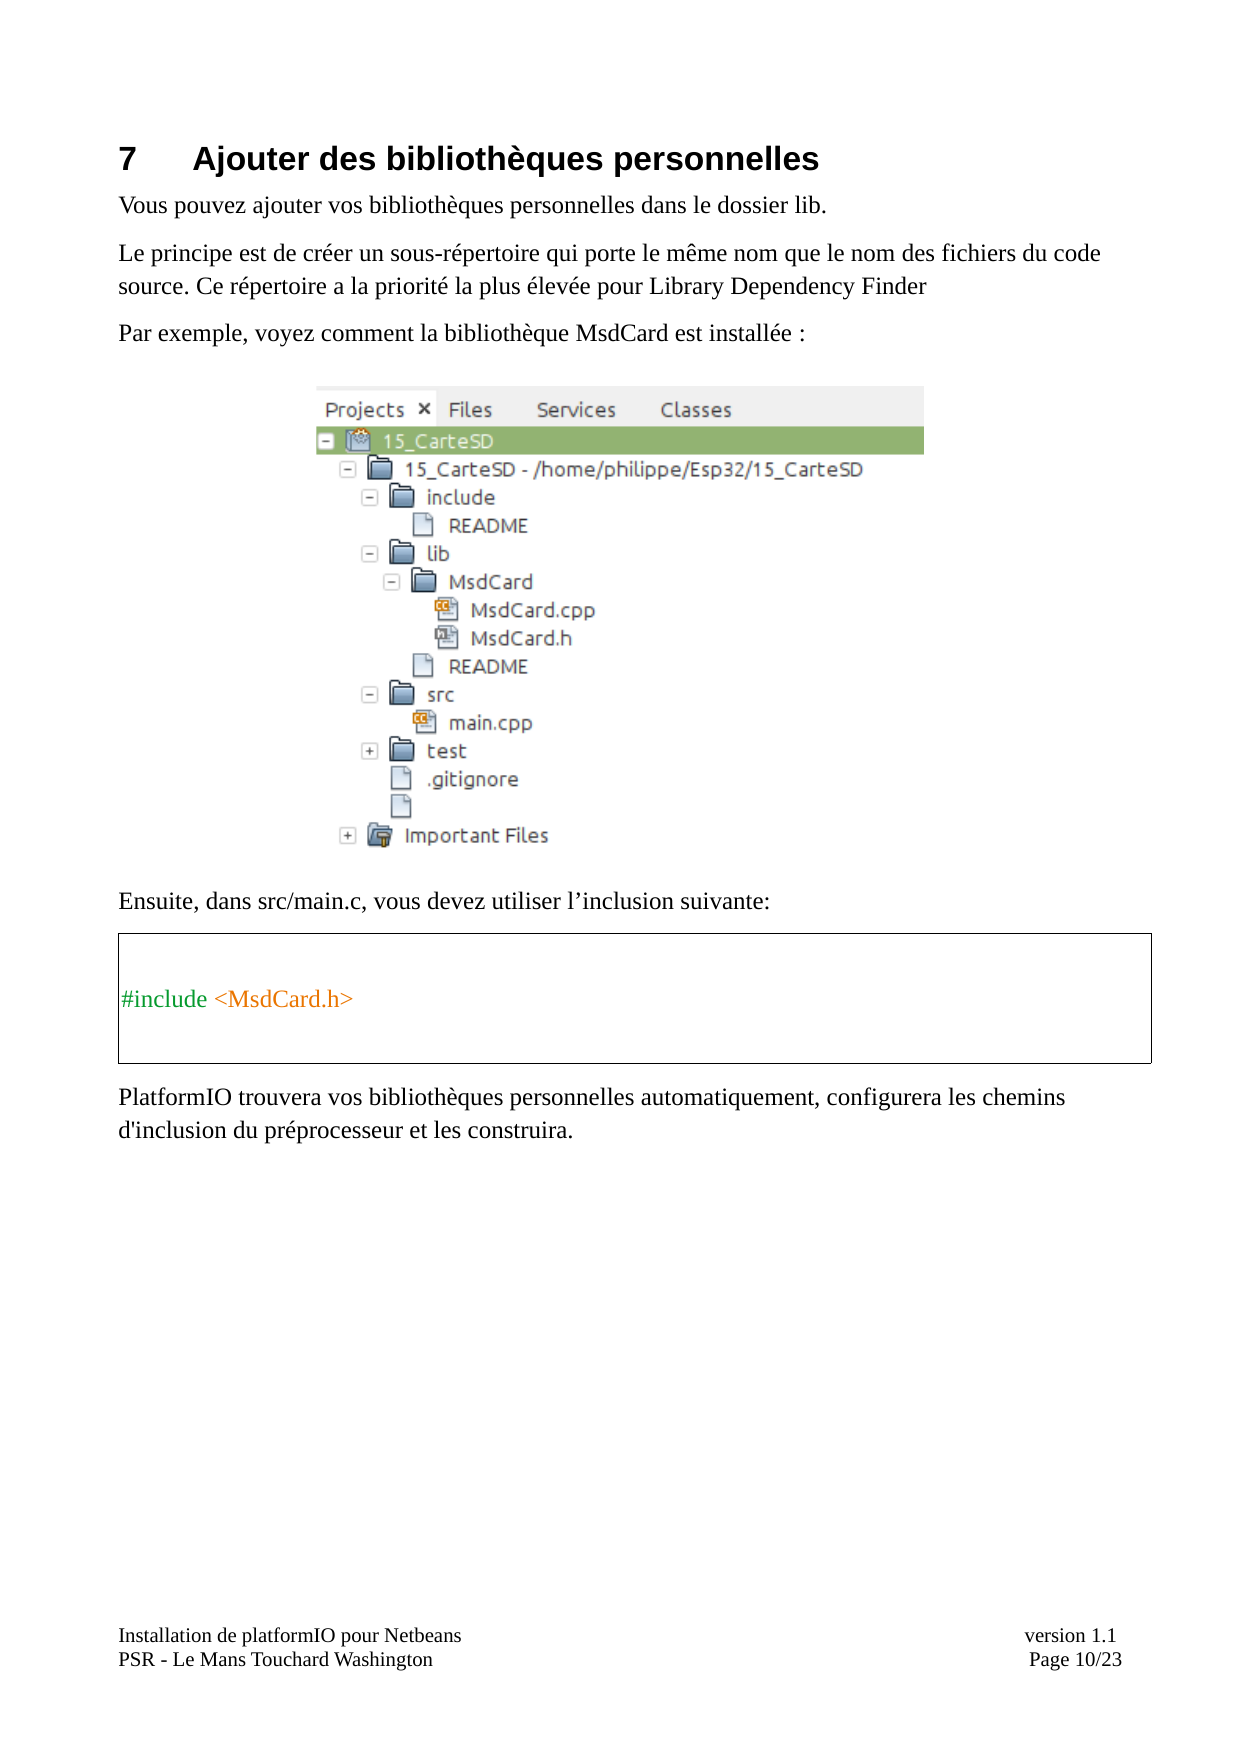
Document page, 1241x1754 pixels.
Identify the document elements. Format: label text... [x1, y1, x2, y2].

picture [316, 386, 924, 882]
text #include <MsdCard.h> [119, 981, 1151, 1013]
text PlatformIO trouvera vos bibliothèques personnelles automatiquement, configurera les chemins d'inclusion du préprocesseur et les construira. [118, 1082, 1151, 1144]
text Vous pouvez ajouter vos bibliothèques personnelles dans le dossier lib. [118, 190, 1151, 219]
subtitle Ajouter des bibliothèques personnelles [118, 139, 1151, 178]
text Par exemple, voyez comment la bibliothèque MsdCard est installée : [118, 318, 1151, 347]
text Le principe est de créer un sous-répertoire qui porte le même nom que le nom des fichiers du code source. Ce répertoire a la priorité la plus élevée pour Library Dependency Finder [118, 238, 1151, 299]
text Ensuite, dans src/main.c, vous devez utiliser l’inclusion suivante: [118, 366, 1151, 914]
